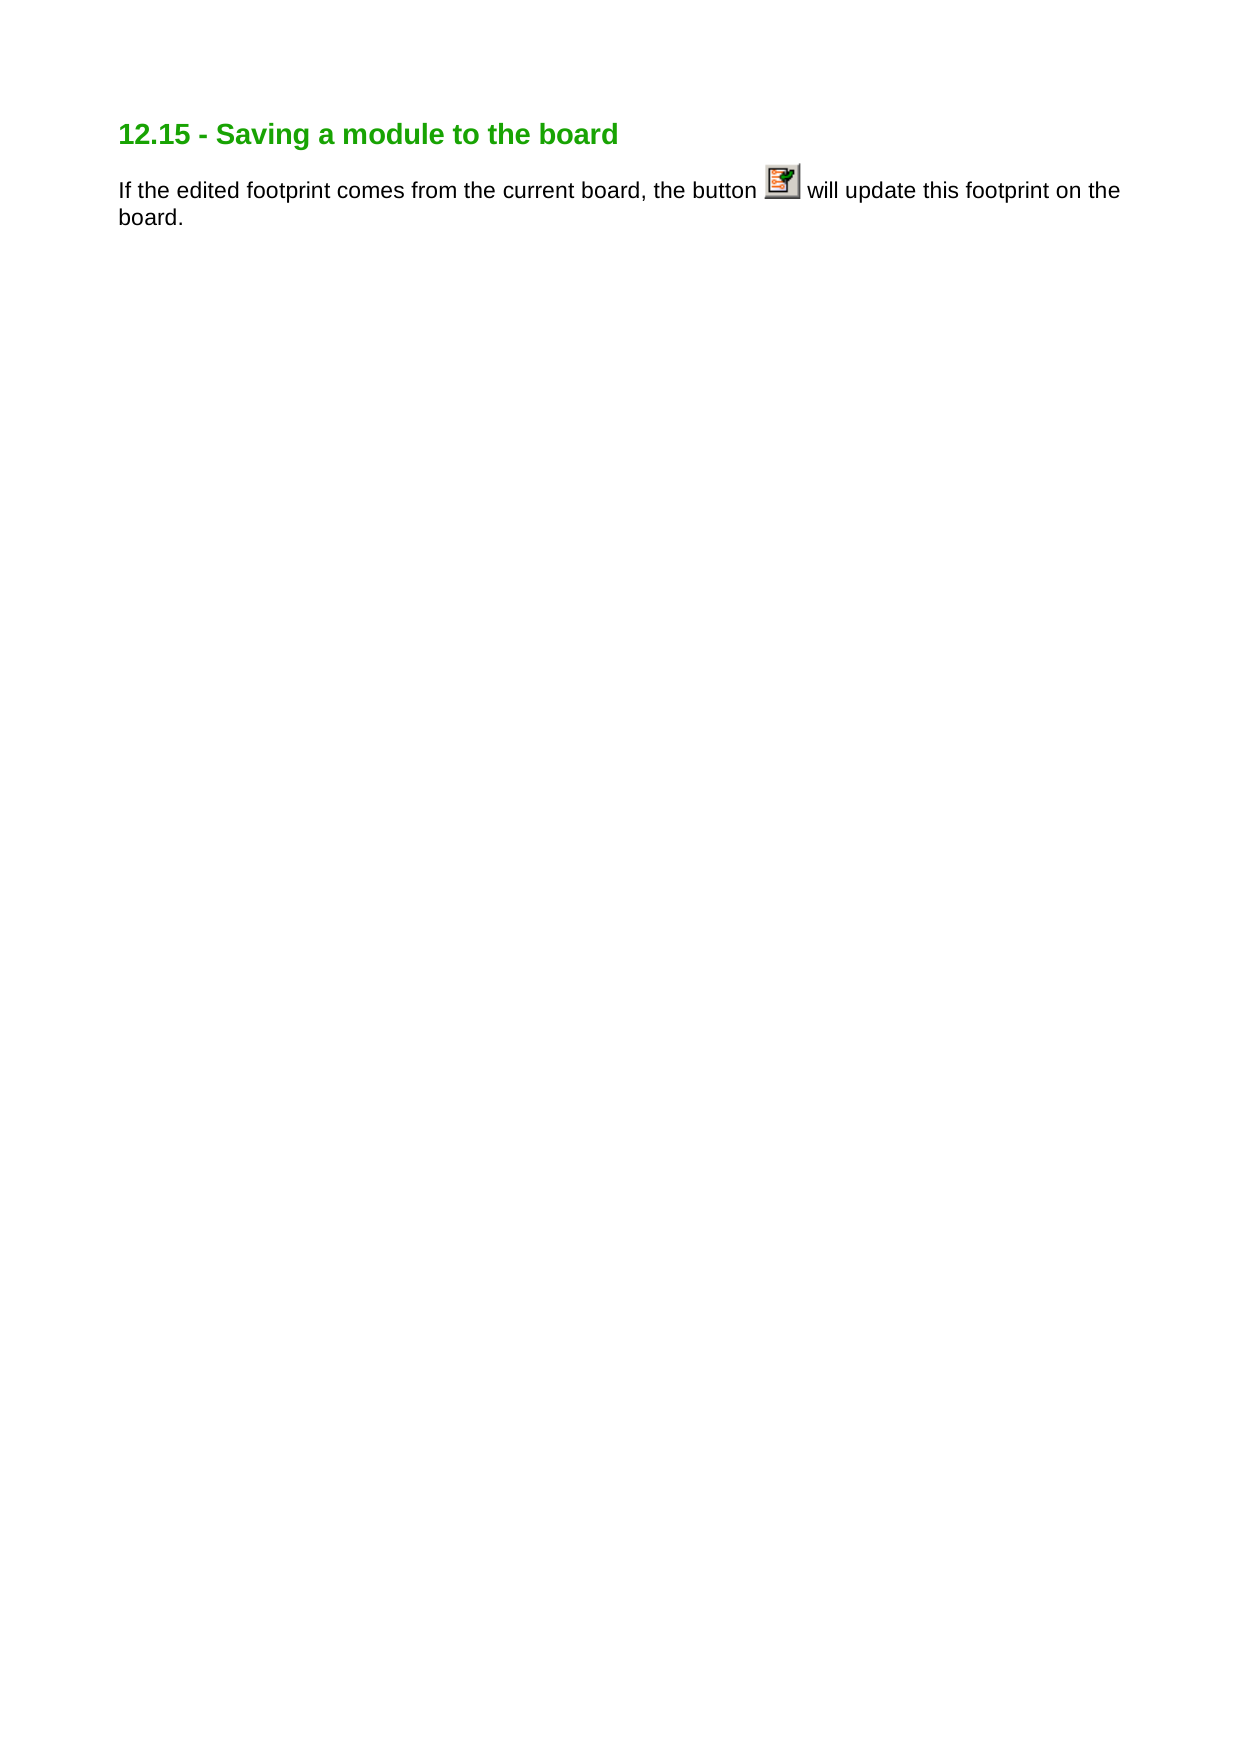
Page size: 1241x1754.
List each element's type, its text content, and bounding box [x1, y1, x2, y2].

text If the edited footprint comes from the current board, the button will update this footprint on the board. [118, 163, 1122, 230]
subtitle Saving a module to the board [118, 118, 1122, 151]
picture [764, 163, 801, 199]
